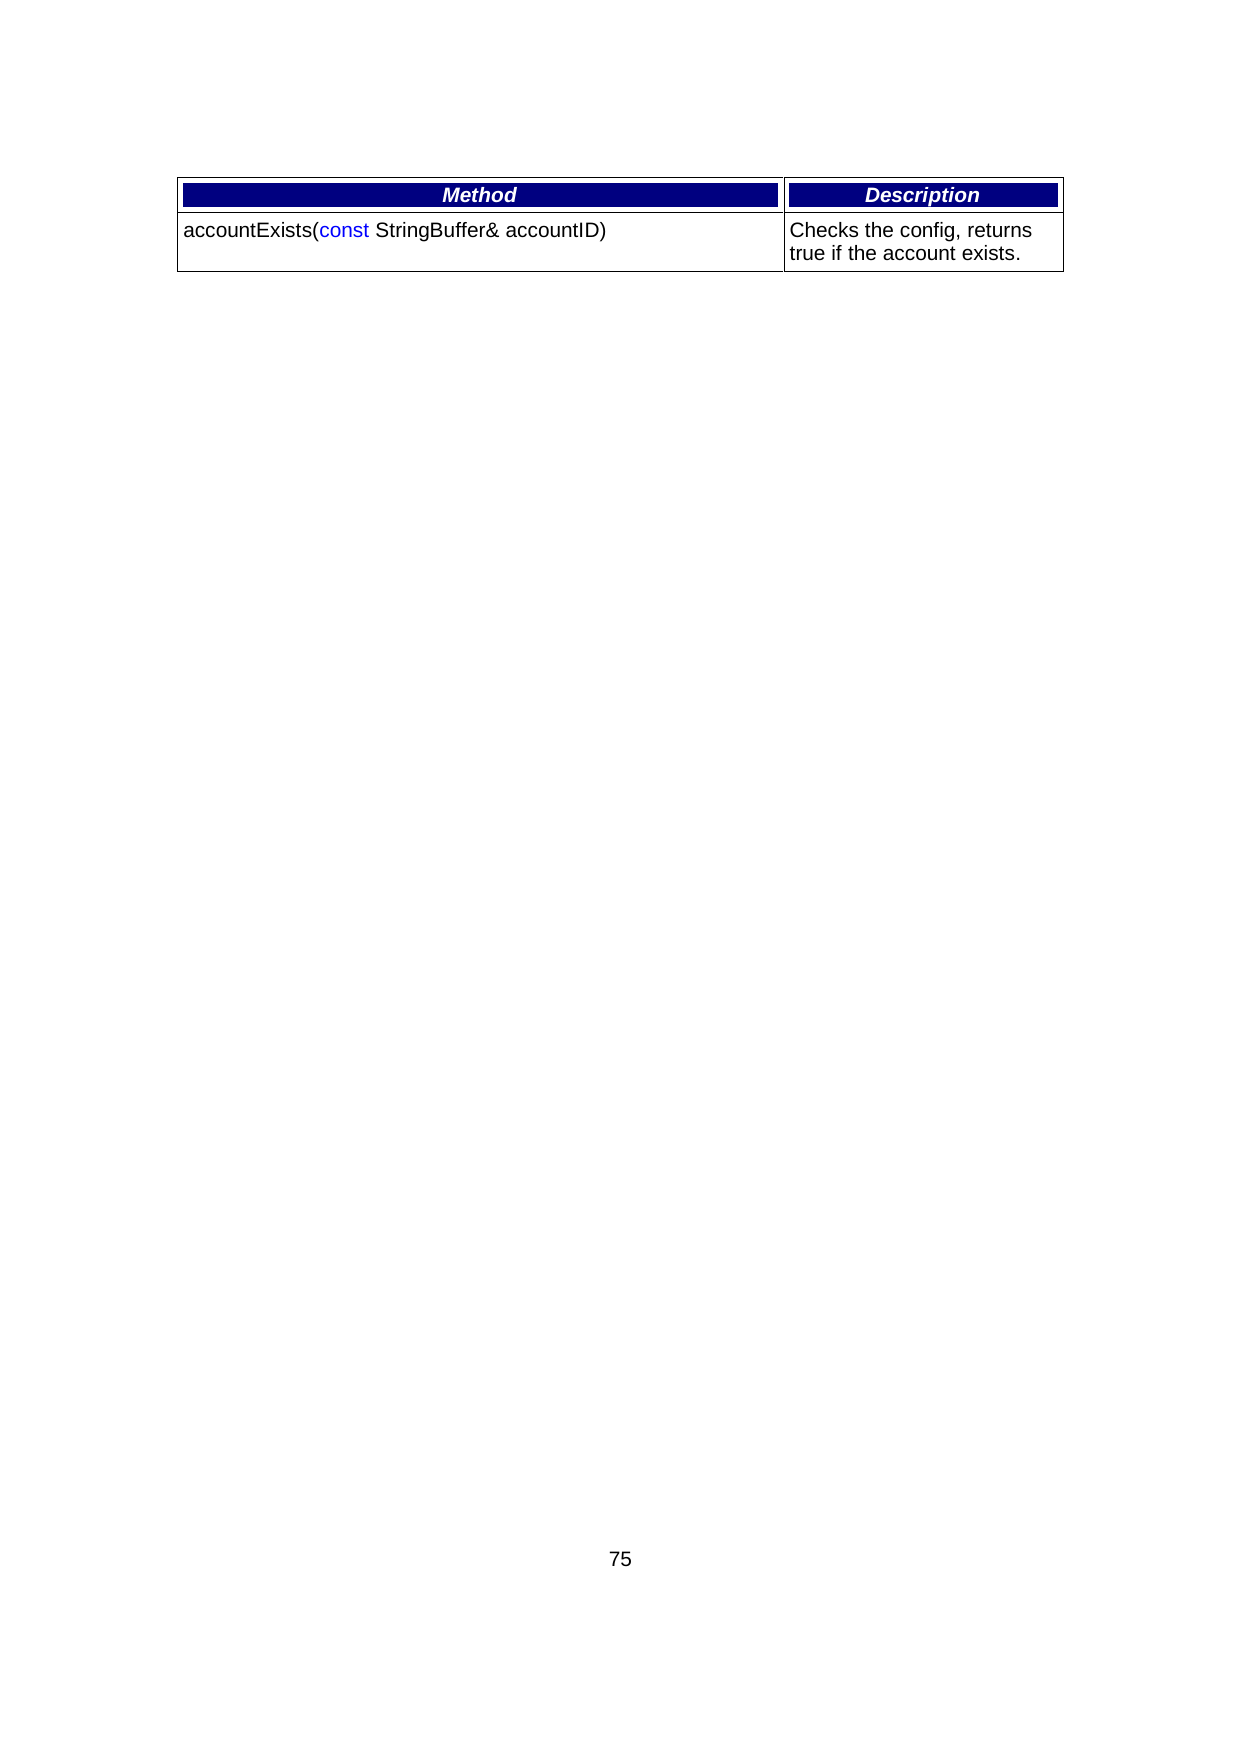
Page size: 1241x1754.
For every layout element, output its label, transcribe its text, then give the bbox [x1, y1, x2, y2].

table_cell accountExists(const StringBuffer& accountID) [178, 213, 783, 271]
table_header Method [178, 178, 783, 212]
table_cell Checks the config, returns true if the account exists. [785, 213, 1063, 271]
table_header Description [785, 178, 1063, 212]
